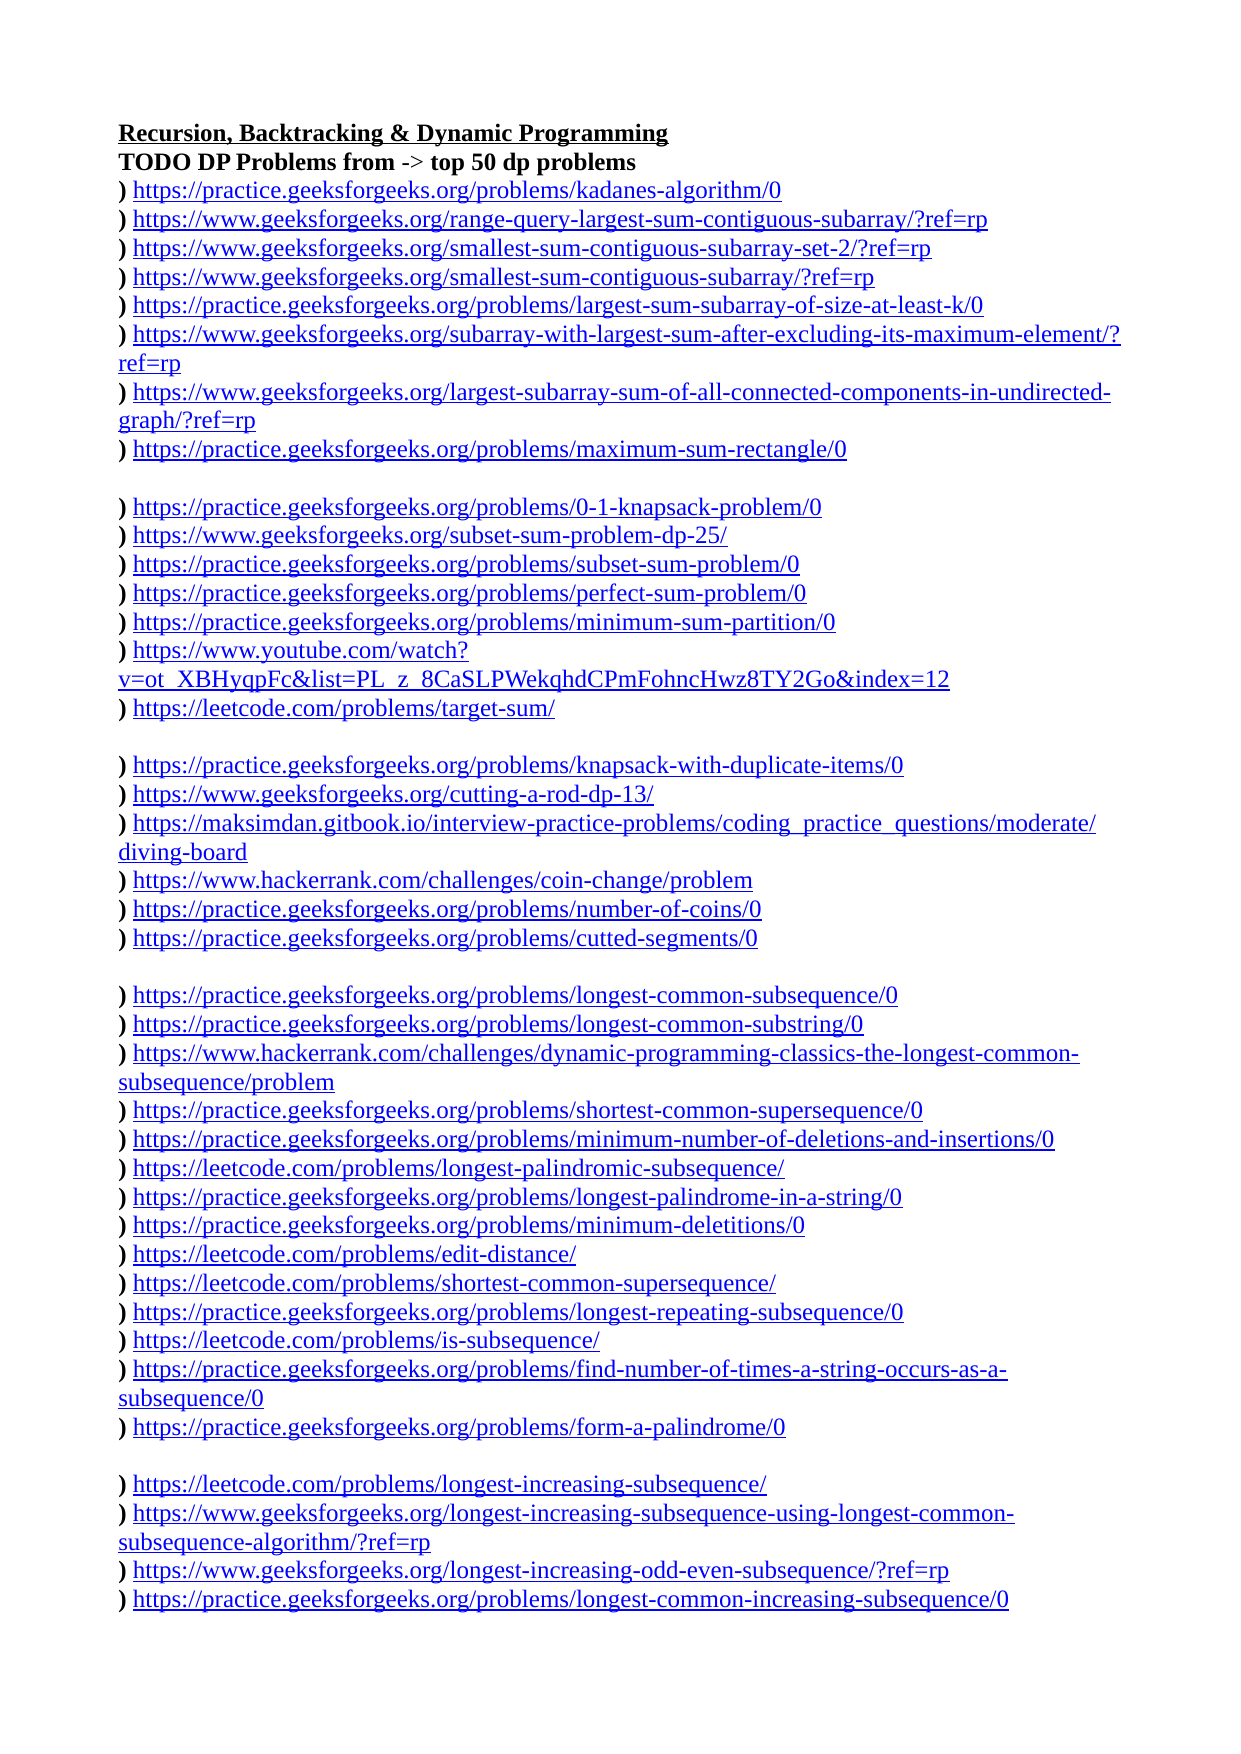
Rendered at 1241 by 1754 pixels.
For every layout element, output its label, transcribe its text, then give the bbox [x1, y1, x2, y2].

text ) https://www.geeksforgeeks.org/longest-increasing-subsequence-using-longest-common-subsequence-algorithm/?ref=rp [118, 1498, 1122, 1556]
text ) https://leetcode.com/problems/target-sum/ [118, 693, 1122, 722]
text ) https://www.geeksforgeeks.org/subarray-with-largest-sum-after-excluding-its-maximum-element/?ref=rp [118, 319, 1122, 377]
text ) https://practice.geeksforgeeks.org/problems/longest-common-substring/0 [118, 1009, 1122, 1038]
text ) https://practice.geeksforgeeks.org/problems/subset-sum-problem/0 [118, 549, 1122, 578]
text ) https://practice.geeksforgeeks.org/problems/find-number-of-times-a-string-occurs-as-a-subsequence/0 [118, 1354, 1122, 1412]
text ) https://www.geeksforgeeks.org/smallest-sum-contiguous-subarray/?ref=rp [118, 262, 1122, 291]
text ) https://leetcode.com/problems/shortest-common-supersequence/ [118, 1268, 1122, 1297]
text ) https://practice.geeksforgeeks.org/problems/minimum-sum-partition/0 [118, 607, 1122, 636]
text ) https://practice.geeksforgeeks.org/problems/shortest-common-supersequence/0 [118, 1096, 1122, 1124]
text Recursion, Backtracking & Dynamic Programming [118, 118, 1122, 147]
text ) https://practice.geeksforgeeks.org/problems/0-1-knapsack-problem/0 [118, 492, 1122, 521]
text ) https://leetcode.com/problems/longest-palindromic-subsequence/ [118, 1153, 1122, 1182]
text ) https://practice.geeksforgeeks.org/problems/perfect-sum-problem/0 [118, 578, 1122, 607]
text ) https://www.hackerrank.com/challenges/coin-change/problem [118, 866, 1122, 894]
text ) https://practice.geeksforgeeks.org/problems/longest-palindrome-in-a-string/0 [118, 1182, 1122, 1211]
text ) https://leetcode.com/problems/longest-increasing-subsequence/ [118, 1469, 1122, 1498]
text ) https://leetcode.com/problems/is-subsequence/ [118, 1326, 1122, 1354]
text ) https://practice.geeksforgeeks.org/problems/cutted-segments/0 [118, 923, 1122, 952]
text ) https://www.youtube.com/watch?v=ot_XBHyqpFc&list=PL_z_8CaSLPWekqhdCPmFohncHwz8TY2Go&index=12 [118, 636, 1122, 693]
text ) https://www.geeksforgeeks.org/subset-sum-problem-dp-25/ [118, 521, 1122, 549]
text ) https://www.geeksforgeeks.org/range-query-largest-sum-contiguous-subarray/?ref=rp [118, 204, 1122, 233]
text ) https://www.geeksforgeeks.org/longest-increasing-odd-even-subsequence/?ref=rp [118, 1556, 1122, 1584]
text ) https://practice.geeksforgeeks.org/problems/knapsack-with-duplicate-items/0 [118, 751, 1122, 779]
text ) https://practice.geeksforgeeks.org/problems/longest-repeating-subsequence/0 [118, 1297, 1122, 1326]
text ) https://practice.geeksforgeeks.org/problems/form-a-palindrome/0 [118, 1412, 1122, 1441]
text ) https://leetcode.com/problems/edit-distance/ [118, 1239, 1122, 1268]
text ) https://practice.geeksforgeeks.org/problems/maximum-sum-rectangle/0 [118, 434, 1122, 463]
text ) https://www.geeksforgeeks.org/cutting-a-rod-dp-13/ [118, 779, 1122, 808]
text ) https://www.geeksforgeeks.org/smallest-sum-contiguous-subarray-set-2/?ref=rp [118, 233, 1122, 262]
text ) https://practice.geeksforgeeks.org/problems/minimum-deletitions/0 [118, 1211, 1122, 1239]
text ) https://maksimdan.gitbook.io/interview-practice-problems/coding_practice_questions/moderate/diving-board [118, 808, 1122, 866]
text ) https://practice.geeksforgeeks.org/problems/number-of-coins/0 [118, 894, 1122, 923]
text ) https://practice.geeksforgeeks.org/problems/largest-sum-subarray-of-size-at-least-k/0 [118, 291, 1122, 319]
text ) https://www.geeksforgeeks.org/largest-subarray-sum-of-all-connected-components-in-undirected-graph/?ref=rp [118, 377, 1122, 434]
text ) https://practice.geeksforgeeks.org/problems/longest-common-subsequence/0 [118, 981, 1122, 1009]
text ) https://practice.geeksforgeeks.org/problems/kadanes-algorithm/0 [118, 176, 1122, 204]
text ) https://practice.geeksforgeeks.org/problems/longest-common-increasing-subsequence/0 [118, 1584, 1122, 1613]
text ) https://www.hackerrank.com/challenges/dynamic-programming-classics-the-longest-common-subsequence/problem [118, 1038, 1122, 1096]
text ) https://practice.geeksforgeeks.org/problems/minimum-number-of-deletions-and-insertions/0 [118, 1124, 1122, 1153]
text TODO DP Problems from -> top 50 dp problems [118, 147, 1122, 176]
